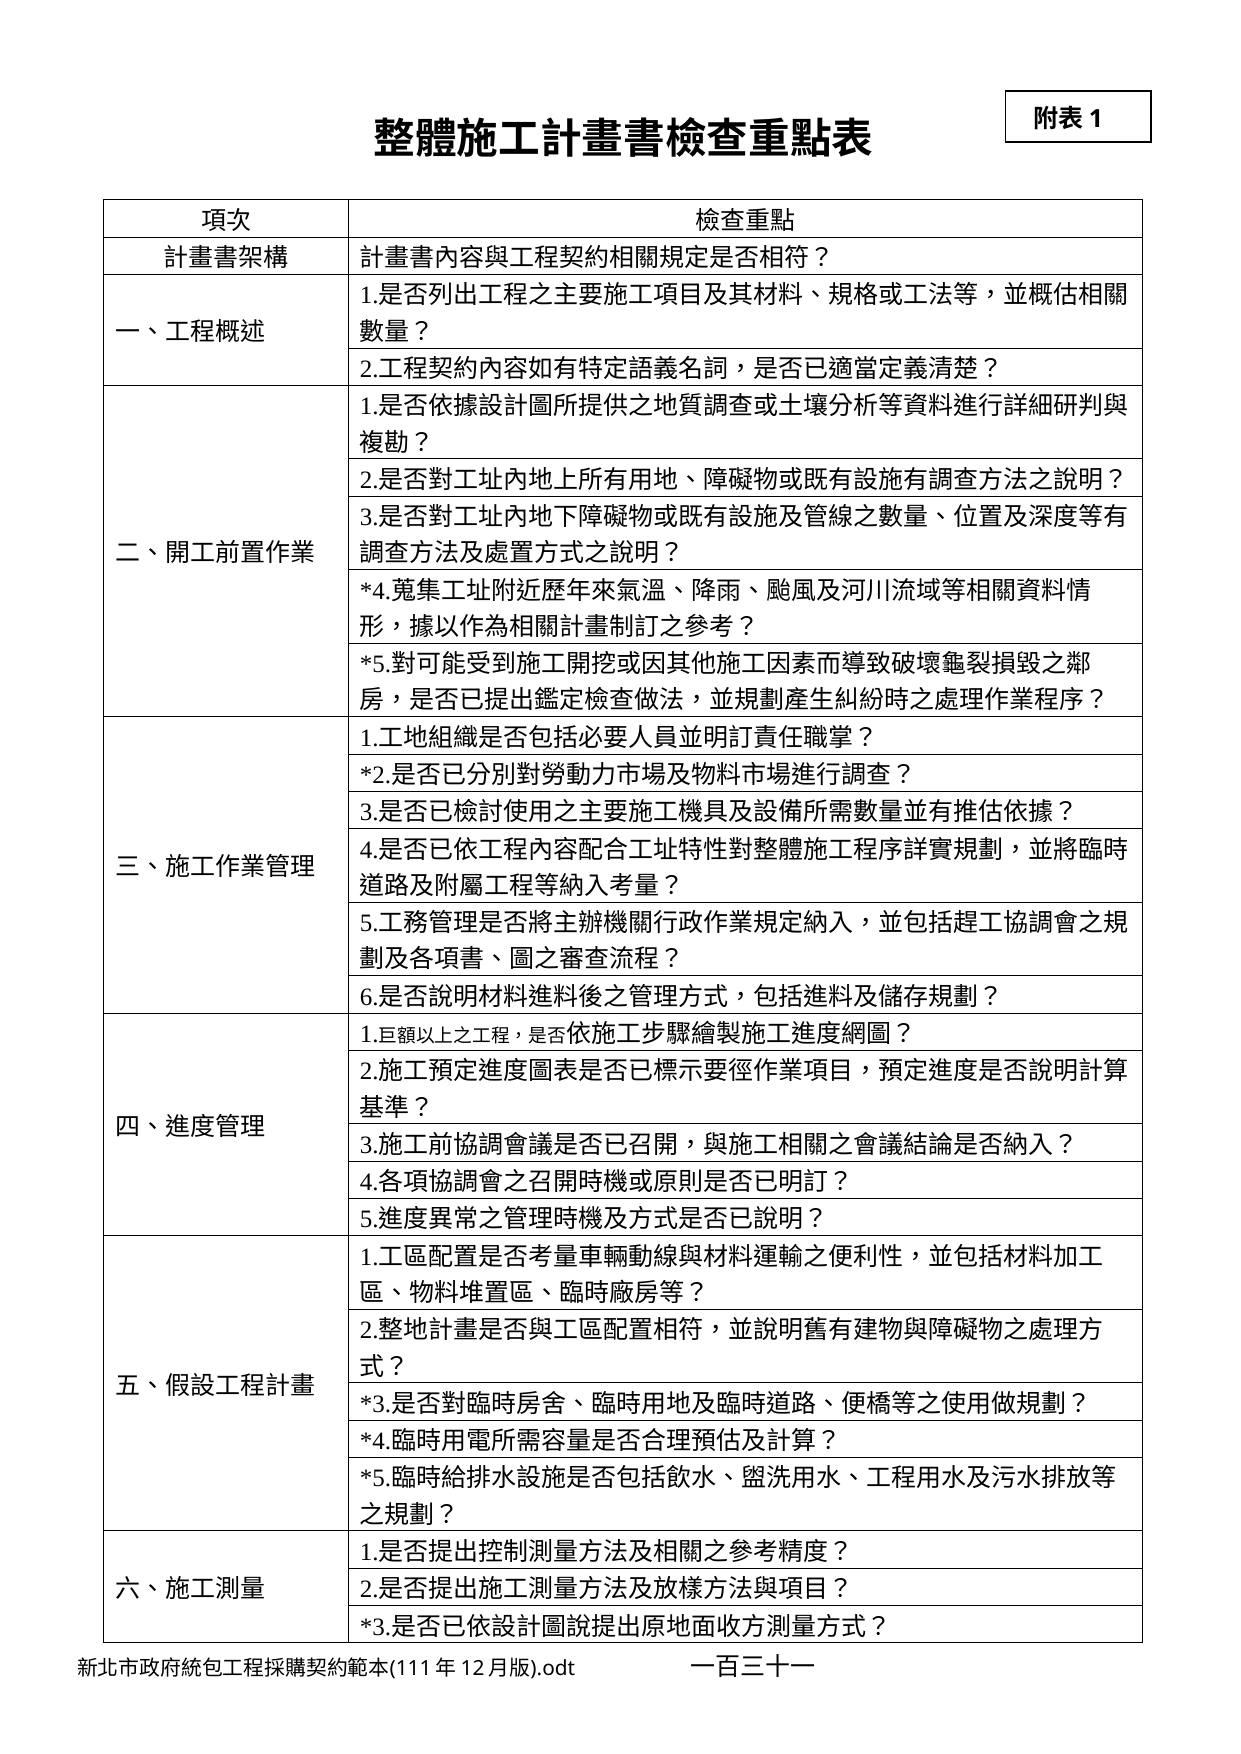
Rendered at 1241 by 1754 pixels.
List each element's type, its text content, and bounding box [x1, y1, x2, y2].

table_cell 3.是否已檢討使用之主要施工機具及設備所需數量並有推估依據？ [349, 792, 1142, 828]
table_cell 6.是否說明材料進料後之管理方式，包括進料及儲存規劃？ [349, 976, 1142, 1012]
table_cell 一、工程概述 [104, 275, 348, 385]
table_header 檢查重點 [349, 200, 1142, 237]
table_cell *5.對可能受到施工開挖或因其他施工因素而導致破壞龜裂損毀之鄰房，是否已提出鑑定檢查做法，並規劃產生糾紛時之處理作業程序？ [349, 644, 1142, 716]
table_cell 3.施工前協調會議是否已召開，與施工相關之會議結論是否納入？ [349, 1124, 1142, 1161]
table_cell 1.是否列出工程之主要施工項目及其材料、規格或工法等，並概估相關數量？ [349, 275, 1142, 347]
table_cell 三、施工作業管理 [104, 717, 348, 1012]
table_header 項次 [104, 200, 348, 237]
table_cell 2.整地計畫是否與工區配置相符，並說明舊有建物與障礙物之處理方式？ [349, 1310, 1142, 1382]
table_cell 2.施工預定進度圖表是否已標示要徑作業項目，預定進度是否說明計算基準？ [349, 1051, 1142, 1123]
table_cell 1.工區配置是否考量車輛動線與材料運輸之便利性，並包括材料加工區、物料堆置區、臨時廠房等？ [349, 1236, 1142, 1309]
table_cell 二、開工前置作業 [104, 386, 348, 716]
table_cell *3.是否對臨時房舍、臨時用地及臨時道路、便橋等之使用做規劃？ [349, 1383, 1142, 1419]
table_cell *2.是否已分別對勞動力市場及物料市場進行調查？ [349, 755, 1142, 791]
table_cell 2.是否提出施工測量方法及放樣方法與項目？ [349, 1569, 1142, 1605]
table_cell 5.工務管理是否將主辦機關行政作業規定納入，並包括趕工協調會之規劃及各項書、圖之審查流程？ [349, 903, 1142, 975]
table_cell 計畫書架構 [104, 238, 348, 274]
table_cell 4.各項協調會之召開時機或原則是否已明訂？ [349, 1162, 1142, 1198]
text 附表1 [1020, 98, 1136, 134]
table_cell 2.工程契約內容如有特定語義名詞，是否已適當定義清楚？ [349, 349, 1142, 385]
table_cell 4.是否已依工程內容配合工址特性對整體施工程序詳實規劃，並將臨時道路及附屬工程等納入考量？ [349, 829, 1142, 902]
table_cell *3.是否已依設計圖說提出原地面收方測量方式？ [349, 1606, 1142, 1642]
table_cell *4.蒐集工址附近歷年來氣溫、降雨、颱風及河川流域等相關資料情形，據以作為相關計畫制訂之參考？ [349, 570, 1142, 643]
table_cell 1.是否依據設計圖所提供之地質調查或土壤分析等資料進行詳細研判與複勘？ [349, 386, 1142, 458]
text 整體施工計畫書檢查重點表 [77, 105, 1169, 165]
table_cell 四、進度管理 [104, 1014, 348, 1235]
table_cell 3.是否對工址內地下障礙物或既有設施及管線之數量、位置及深度等有調查方法及處置方式之說明？ [349, 497, 1142, 569]
table_cell 六、施工測量 [104, 1531, 348, 1642]
table_cell 2.是否對工址內地上所有用地、障礙物或既有設施有調查方法之說明？ [349, 459, 1142, 496]
table_cell 五、假設工程計畫 [104, 1236, 348, 1530]
table_cell 5.進度異常之管理時機及方式是否已說明？ [349, 1199, 1142, 1235]
table_cell 1.巨額以上之工程，是否依施工步驟繪製施工進度網圖？ [349, 1014, 1142, 1050]
table_cell 1.工地組織是否包括必要人員並明訂責任職掌？ [349, 717, 1142, 753]
table_cell 1.是否提出控制測量方法及相關之參考精度？ [349, 1531, 1142, 1568]
table_cell 計畫書內容與工程契約相關規定是否相符？ [349, 238, 1142, 274]
table_cell *5.臨時給排水設施是否包括飲水、盥洗用水、工程用水及污水排放等之規劃？ [349, 1458, 1142, 1530]
table_cell *4.臨時用電所需容量是否合理預估及計算？ [349, 1421, 1142, 1457]
